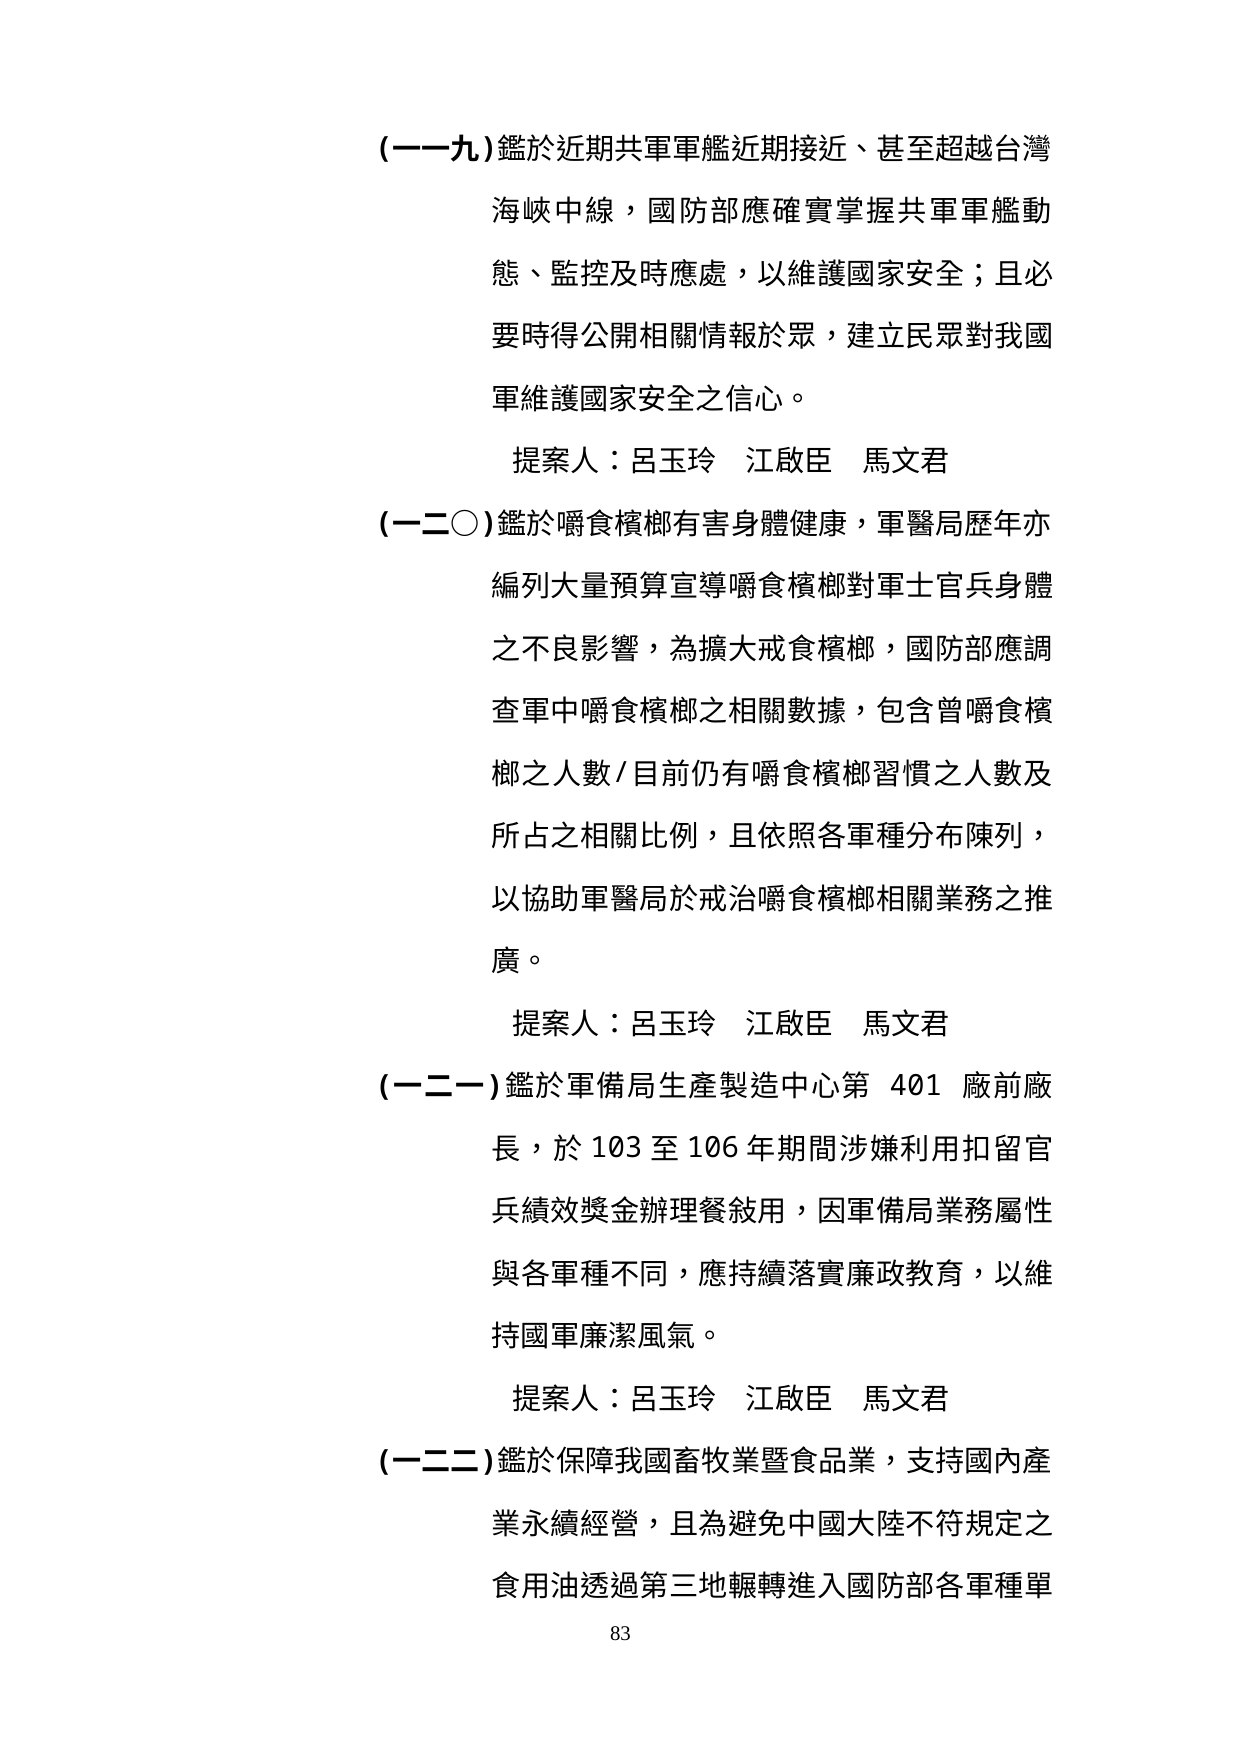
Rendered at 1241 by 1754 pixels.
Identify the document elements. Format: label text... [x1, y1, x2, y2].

text (一二二)鑑於保障我國畜牧業暨食品業，支持國內產業永續經營，且為避免中國大陸不符規定之食用油透過第三地輾轉進入國防部各軍種單 [375, 1417, 1053, 1605]
text 提案人：呂玉玲 江啟臣 馬文君 [512, 1355, 1053, 1417]
text 提案人：呂玉玲 江啟臣 馬文君 [512, 417, 1053, 480]
text (一二一)鑑於軍備局生產製造中心第 401 廠前廠長，於103至106年期間涉嫌利用扣留官兵績效獎金辦理餐敍用，因軍備局業務屬性與各軍種不同，應持續落實廉政教育，以維持國軍廉潔風氣。 [375, 1042, 1053, 1355]
text 提案人：呂玉玲 江啟臣 馬文君 [512, 980, 1053, 1042]
text (一一九)鑑於近期共軍軍艦近期接近、甚至超越台灣海峽中線，國防部應確實掌握共軍軍艦動態、監控及時應處，以維護國家安全；且必要時得公開相關情報於眾，建立民眾對我國軍維護國家安全之信心。 [375, 105, 1053, 417]
text (一二○)鑑於嚼食檳榔有害身體健康，軍醫局歷年亦編列大量預算宣導嚼食檳榔對軍士官兵身體之不良影響，為擴大戒食檳榔，國防部應調查軍中嚼食檳榔之相關數據，包含曾嚼食檳榔之人數/目前仍有嚼食檳榔習慣之人數及所占之相關比例，且依照各軍種分布陳列，以協助軍醫局於戒治嚼食檳榔相關業務之推廣。 [375, 480, 1053, 980]
